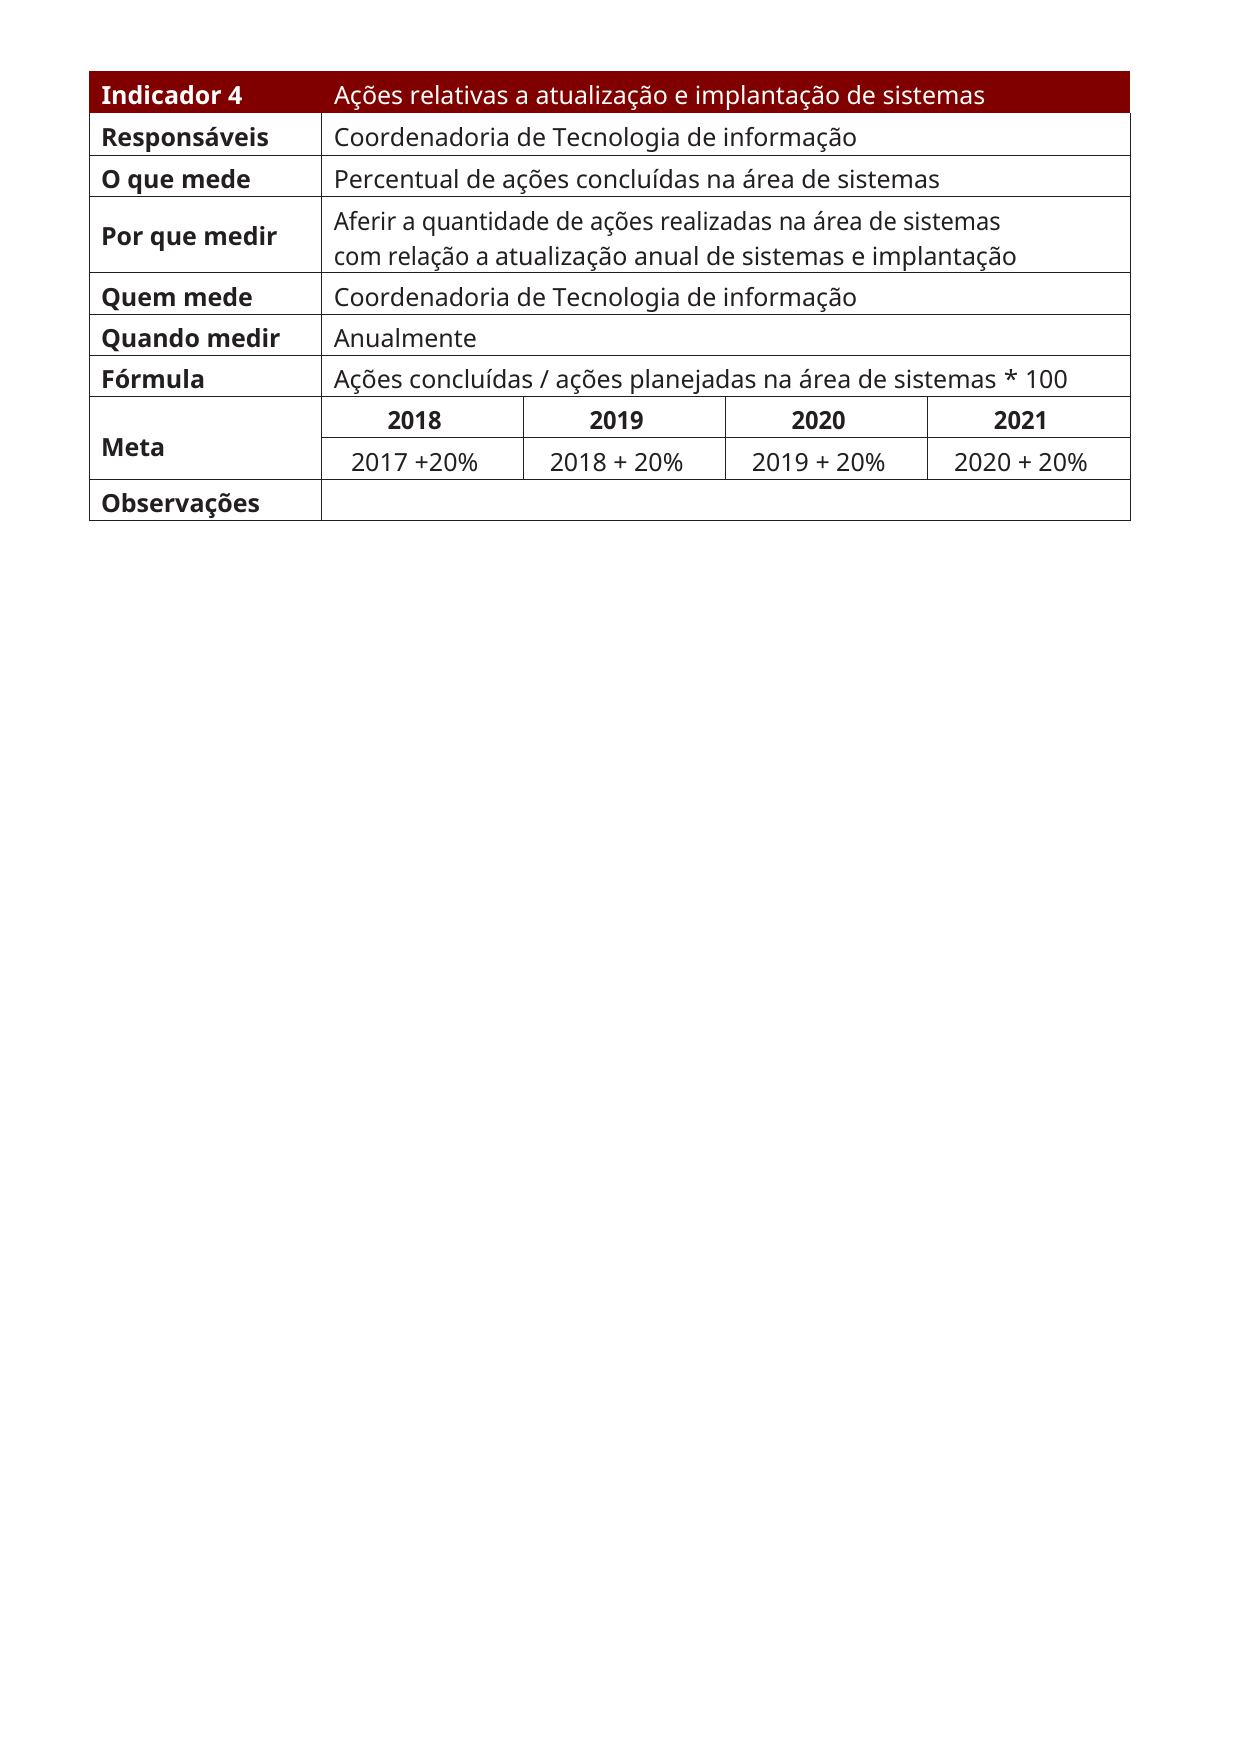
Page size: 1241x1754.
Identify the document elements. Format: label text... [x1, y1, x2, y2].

table_cell 2018 [322, 397, 523, 437]
table_header Indicador 4 [89, 71, 322, 113]
table_cell Aferir a quantidade de ações realizadas na área de sistemas com relação a atualização anual de sistemas e implantação [322, 197, 1130, 272]
table_cell Anualmente [322, 315, 1130, 355]
table_cell 2017 +20% [322, 438, 523, 478]
table_cell Observações [90, 480, 321, 520]
table_cell Fórmula [90, 356, 321, 396]
table_cell Quem mede [90, 273, 321, 313]
table_cell Coordenadoria de Tecnologia de informação [322, 273, 1130, 313]
table_cell Meta [90, 397, 321, 478]
table_cell Percentual de ações concluídas na área de sistemas [322, 156, 1130, 196]
table_cell Quando medir [90, 315, 321, 355]
table_cell 2018 + 20% [524, 438, 725, 478]
table_cell Coordenadoria de Tecnologia de informação [322, 113, 1130, 155]
table_header Ações relativas a atualização e implantação de sistemas [322, 71, 1130, 113]
table_cell 2019 + 20% [726, 438, 927, 478]
table_cell 2020 [726, 397, 927, 437]
table_cell [322, 480, 1130, 520]
table_cell 2021 [928, 397, 1130, 437]
table_cell Por que medir [90, 197, 321, 272]
table_cell O que mede [90, 156, 321, 196]
table_cell 2019 [524, 397, 725, 437]
table_cell 2020 + 20% [928, 438, 1130, 478]
table_cell Responsáveis [90, 113, 321, 155]
table_cell Ações concluídas / ações planejadas na área de sistemas * 100 [322, 356, 1130, 396]
